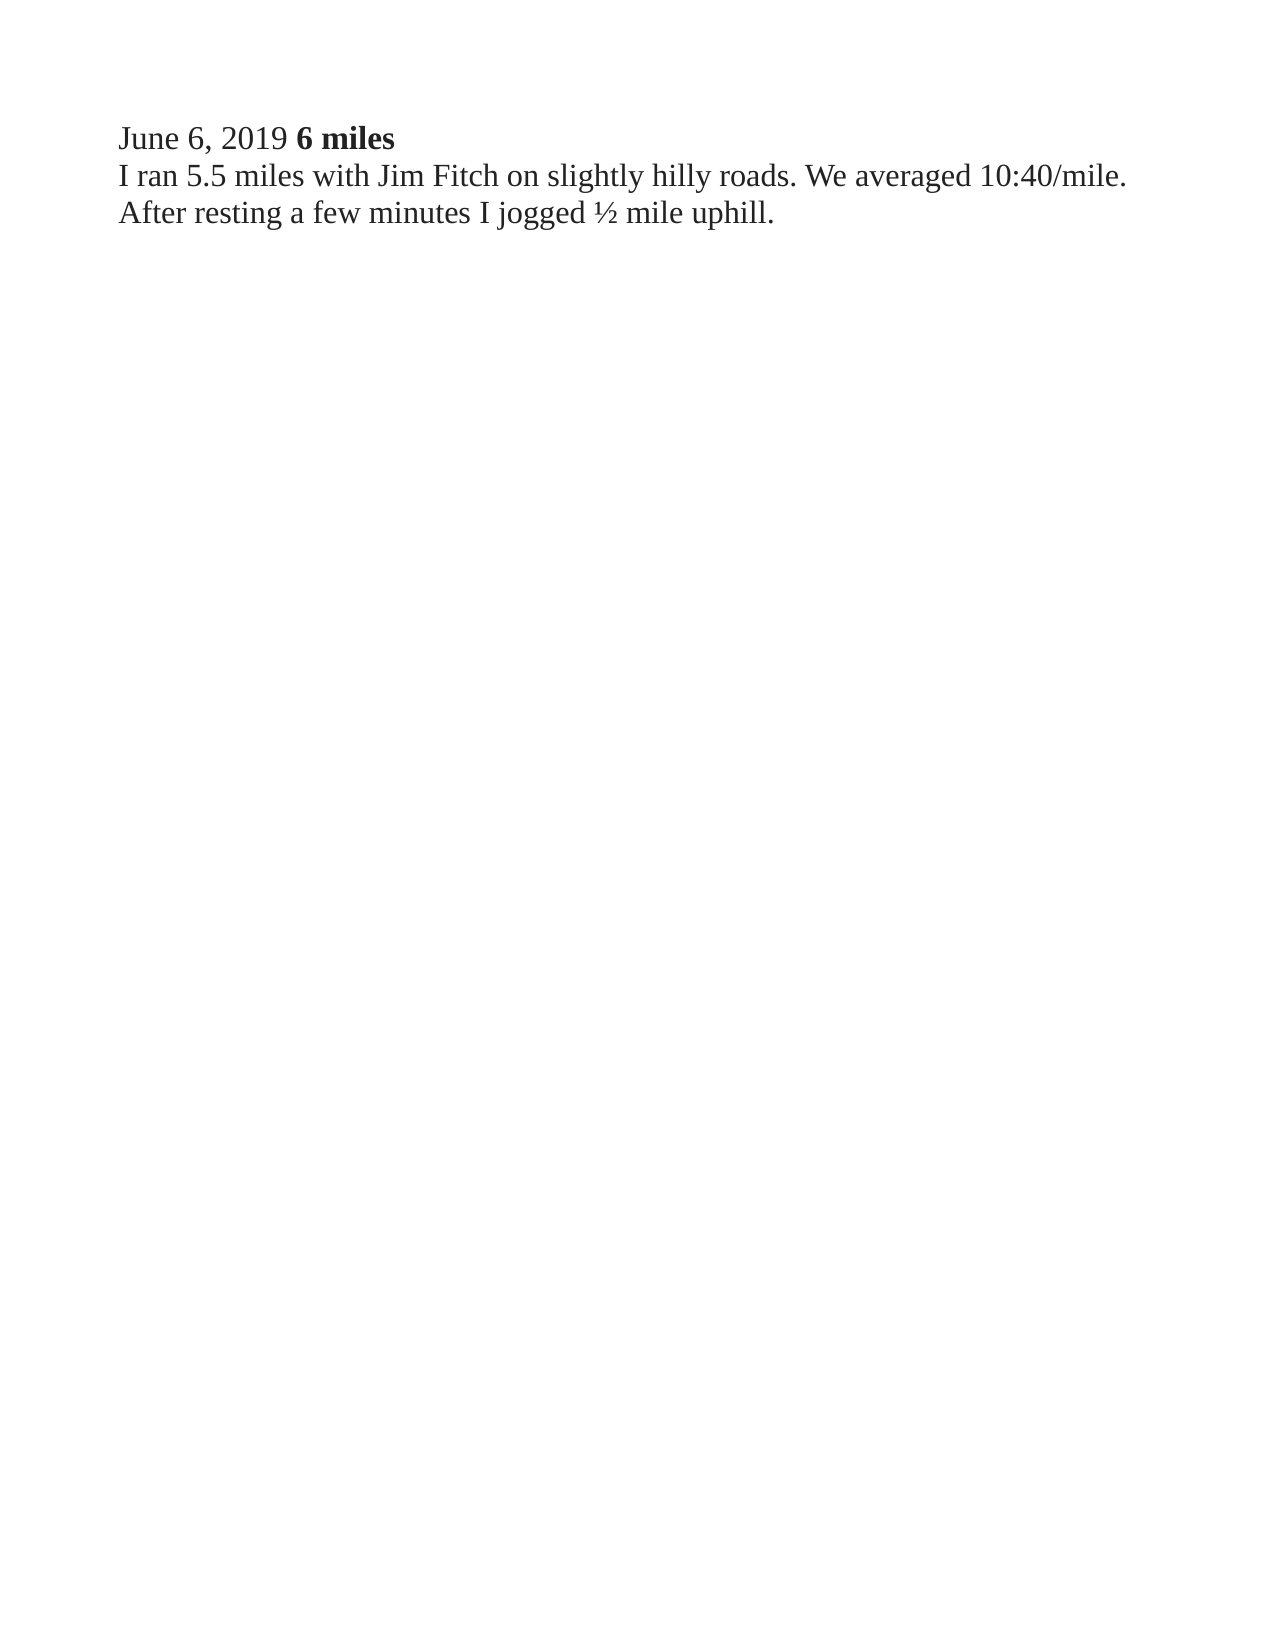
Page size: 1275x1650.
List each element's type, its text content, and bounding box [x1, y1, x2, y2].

text After resting a few minutes I jogged ½ mile uphill. [118, 193, 1161, 231]
text June 6, 2019 6 miles [118, 118, 1161, 156]
text I ran 5.5 miles with Jim Fitch on slightly hilly roads. We averaged 10:40/mile. [118, 156, 1161, 193]
